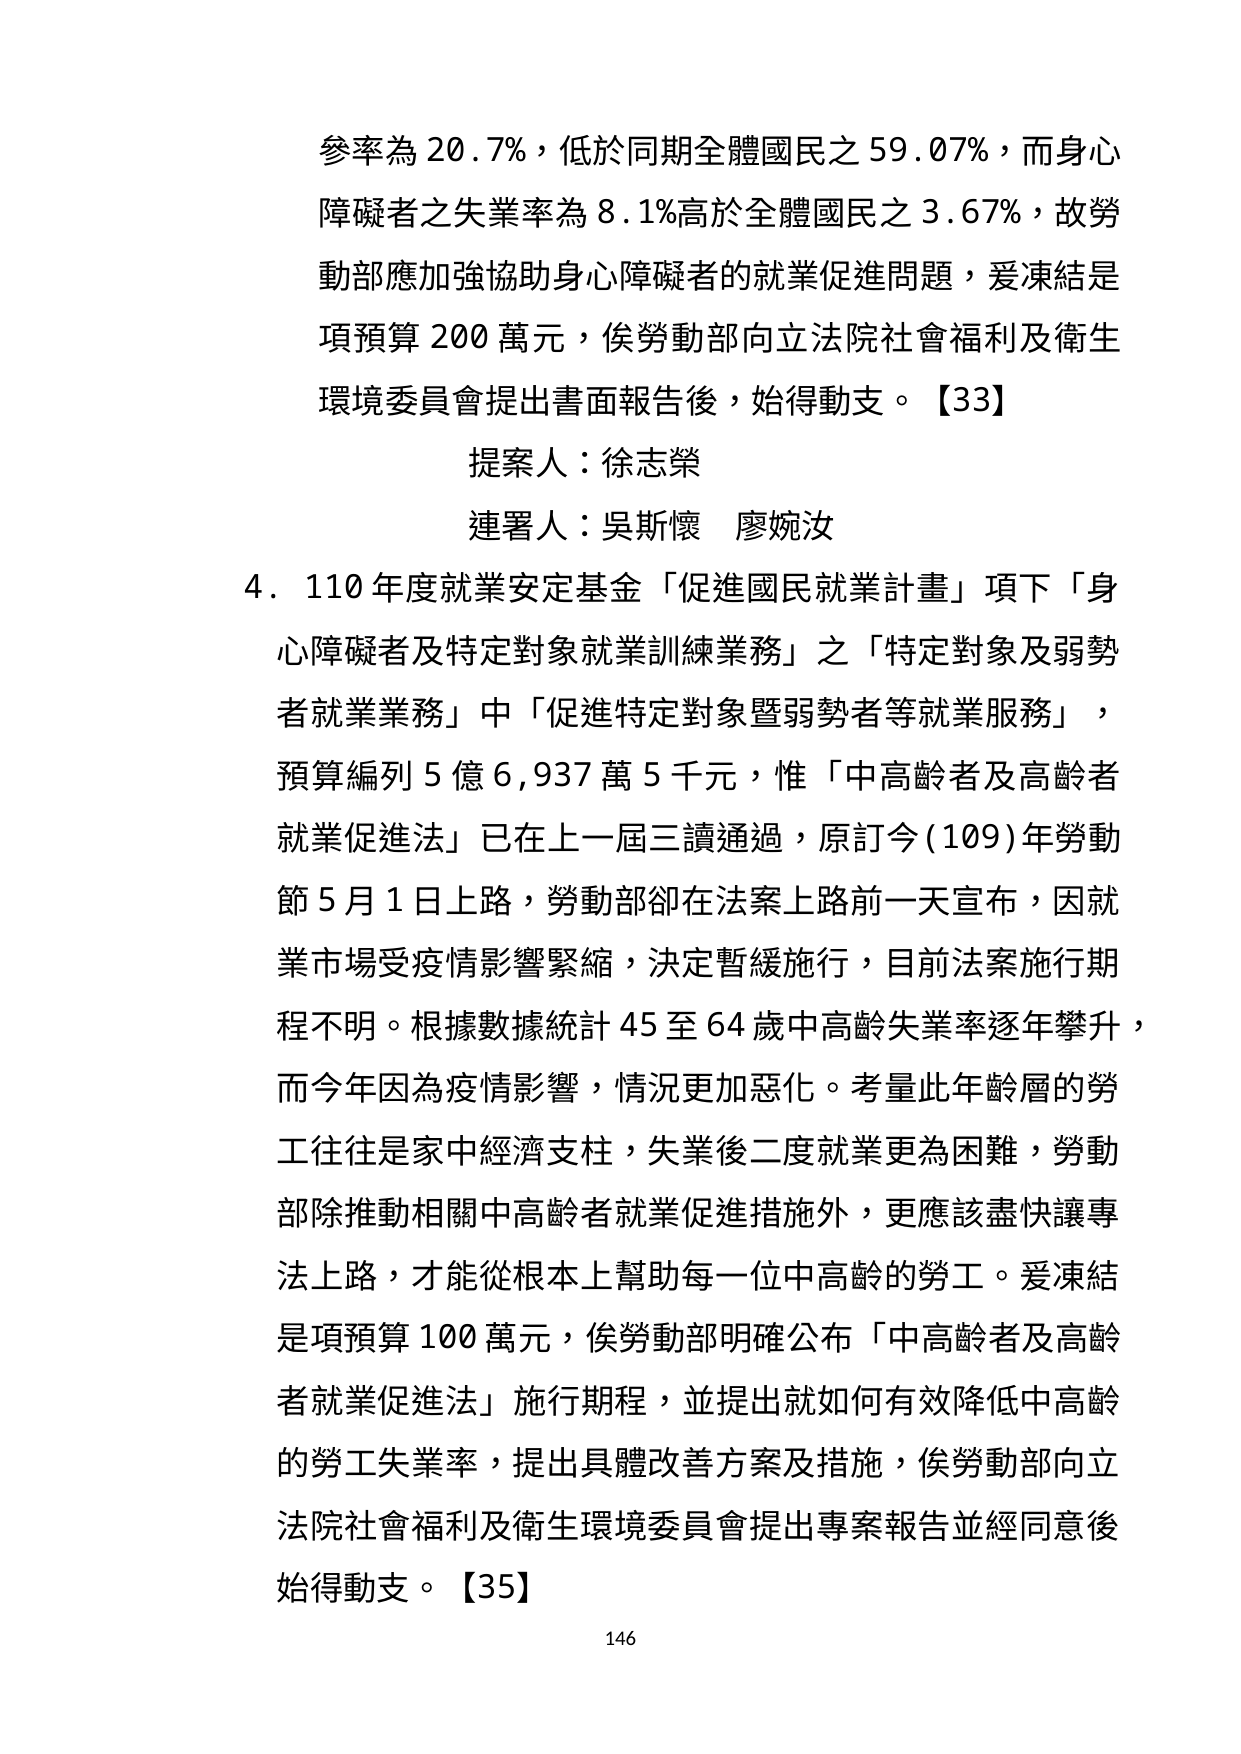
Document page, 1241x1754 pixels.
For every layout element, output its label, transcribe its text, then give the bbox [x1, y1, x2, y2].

text 4. 110年度就業安定基金「促進國民就業計畫」項下「身心障礙者及特定對象就業訓練業務」之「特定對象及弱勢者就業業務」中「促進特定對象暨弱勢者等就業服務」，預算編列5億6,937萬5千元，惟「中高齡者及高齡者就業促進法」已在上一屆三讀通過，原訂今(109)年勞動節5月1日上路，勞動部卻在法案上路前一天宣布，因就業市場受疫情影響緊縮，決定暫緩施行，目前法案施行期程不明。根據數據統計45至64歲中高齡失業率逐年攀升，而今年因為疫情影響，情況更加惡化。考量此年齡層的勞工往往是家中經濟支柱，失業後二度就業更為困難，勞動部除推動相關中高齡者就業促進措施外，更應該盡快讓專法上路，才能從根本上幫助每一位中高齡的勞工。爰凍結是項預算100萬元，俟勞動部明確公布「中高齡者及高齡者就業促進法」施行期程，並提出就如何有效降低中高齡的勞工失業率，提出具體改善方案及措施，俟勞動部向立法院社會福利及衛生環境委員會提出專案報告並經同意後，始得動支。【35】 [243, 544, 1122, 1607]
text 提案人：徐志榮 [468, 419, 1122, 482]
text 參率為20.7%，低於同期全體國民之59.07%，而身心障礙者之失業率為8.1%高於全體國民之3.67%，故勞動部應加強協助身心障礙者的就業促進問題，爰凍結是項預算200萬元，俟勞動部向立法院社會福利及衛生環境委員會提出書面報告後，始得動支。【33】 [268, 107, 1122, 419]
text 連署人：吳斯懷 廖婉汝 [468, 482, 1122, 544]
